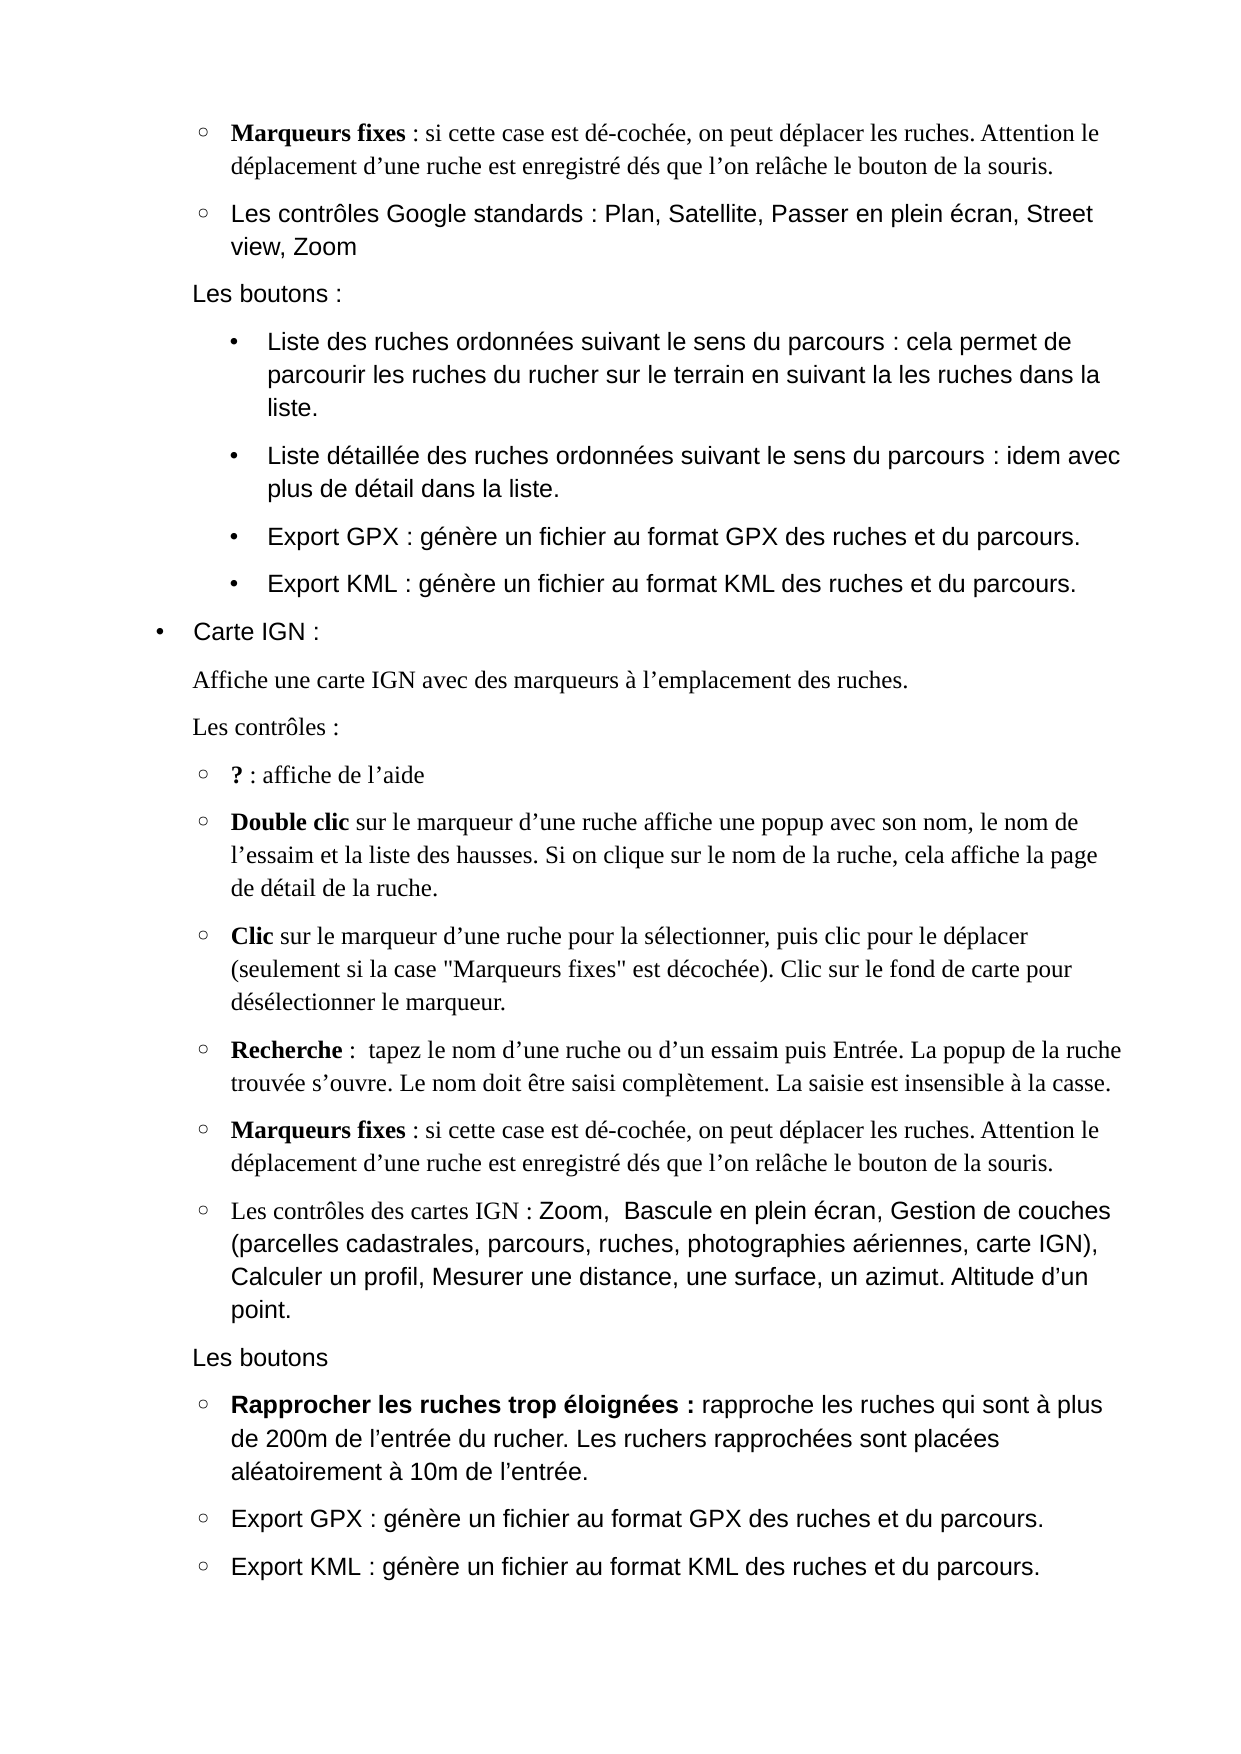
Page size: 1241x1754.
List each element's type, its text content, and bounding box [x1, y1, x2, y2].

text Les boutons [192, 1343, 1122, 1372]
text Les contrôles : [192, 712, 1122, 741]
list Carte IGN : [156, 617, 1122, 646]
list Les contrôles des cartes IGN : Zoom, Bascule en plein écran, Gestion de couches (parcelles cadastrales, parcours, ruches, photographies aériennes, carte IGN), Calculer un profil, Mesurer une distance, une surface, un azimut. Altitude d’un point. [193, 1196, 1122, 1324]
list ? : affiche de l’aide [193, 760, 1122, 789]
list Export GPX : génère un fichier au format GPX des ruches et du parcours. [229, 522, 1122, 550]
list Clic sur le marqueur d’une ruche pour la sélectionner, puis clic pour le déplacer (seulement si la case "Marqueurs fixes" est décochée). Clic sur le fond de carte pour désélectionner le marqueur. [193, 921, 1122, 1016]
list Liste des ruches ordonnées suivant le sens du parcours : cela permet de parcourir les ruches du rucher sur le terrain en suivant la les ruches dans la liste. [229, 327, 1122, 422]
list Recherche : tapez le nom d’une ruche ou d’un essaim puis Entrée. La popup de la ruche trouvée s’ouvre. Le nom doit être saisi complètement. La saisie est insensible à la casse. [193, 1035, 1122, 1097]
list Export KML : génère un fichier au format KML des ruches et du parcours. [229, 569, 1122, 598]
list Rapprocher les ruches trop éloignées : rapproche les ruches qui sont à plus de 200m de l’entrée du rucher. Les ruchers rapprochées sont placées aléatoirement à 10m de l’entrée. [193, 1390, 1122, 1485]
list Liste détaillée des ruches ordonnées suivant le sens du parcours : idem avec plus de détail dans la liste. [229, 441, 1122, 503]
list Marqueurs fixes : si cette case est dé-cochée, on peut déplacer les ruches. Attention le déplacement d’une ruche est enregistré dés que l’on relâche le bouton de la souris. [193, 118, 1122, 180]
list Double clic sur le marqueur d’une ruche affiche une popup avec son nom, le nom de l’essaim et la liste des hausses. Si on clique sur le nom de la ruche, cela affiche la page de détail de la ruche. [193, 807, 1122, 902]
list Export KML : génère un fichier au format KML des ruches et du parcours. [193, 1552, 1122, 1581]
list Export GPX : génère un fichier au format GPX des ruches et du parcours. [193, 1504, 1122, 1533]
text Affiche une carte IGN avec des marqueurs à l’emplacement des ruches. [192, 665, 1122, 693]
text Les boutons : [192, 279, 1122, 308]
list Les contrôles Google standards : Plan, Satellite, Passer en plein écran, Street view, Zoom [193, 199, 1122, 261]
list Marqueurs fixes : si cette case est dé-cochée, on peut déplacer les ruches. Attention le déplacement d’une ruche est enregistré dés que l’on relâche le bouton de la souris. [193, 1115, 1122, 1177]
